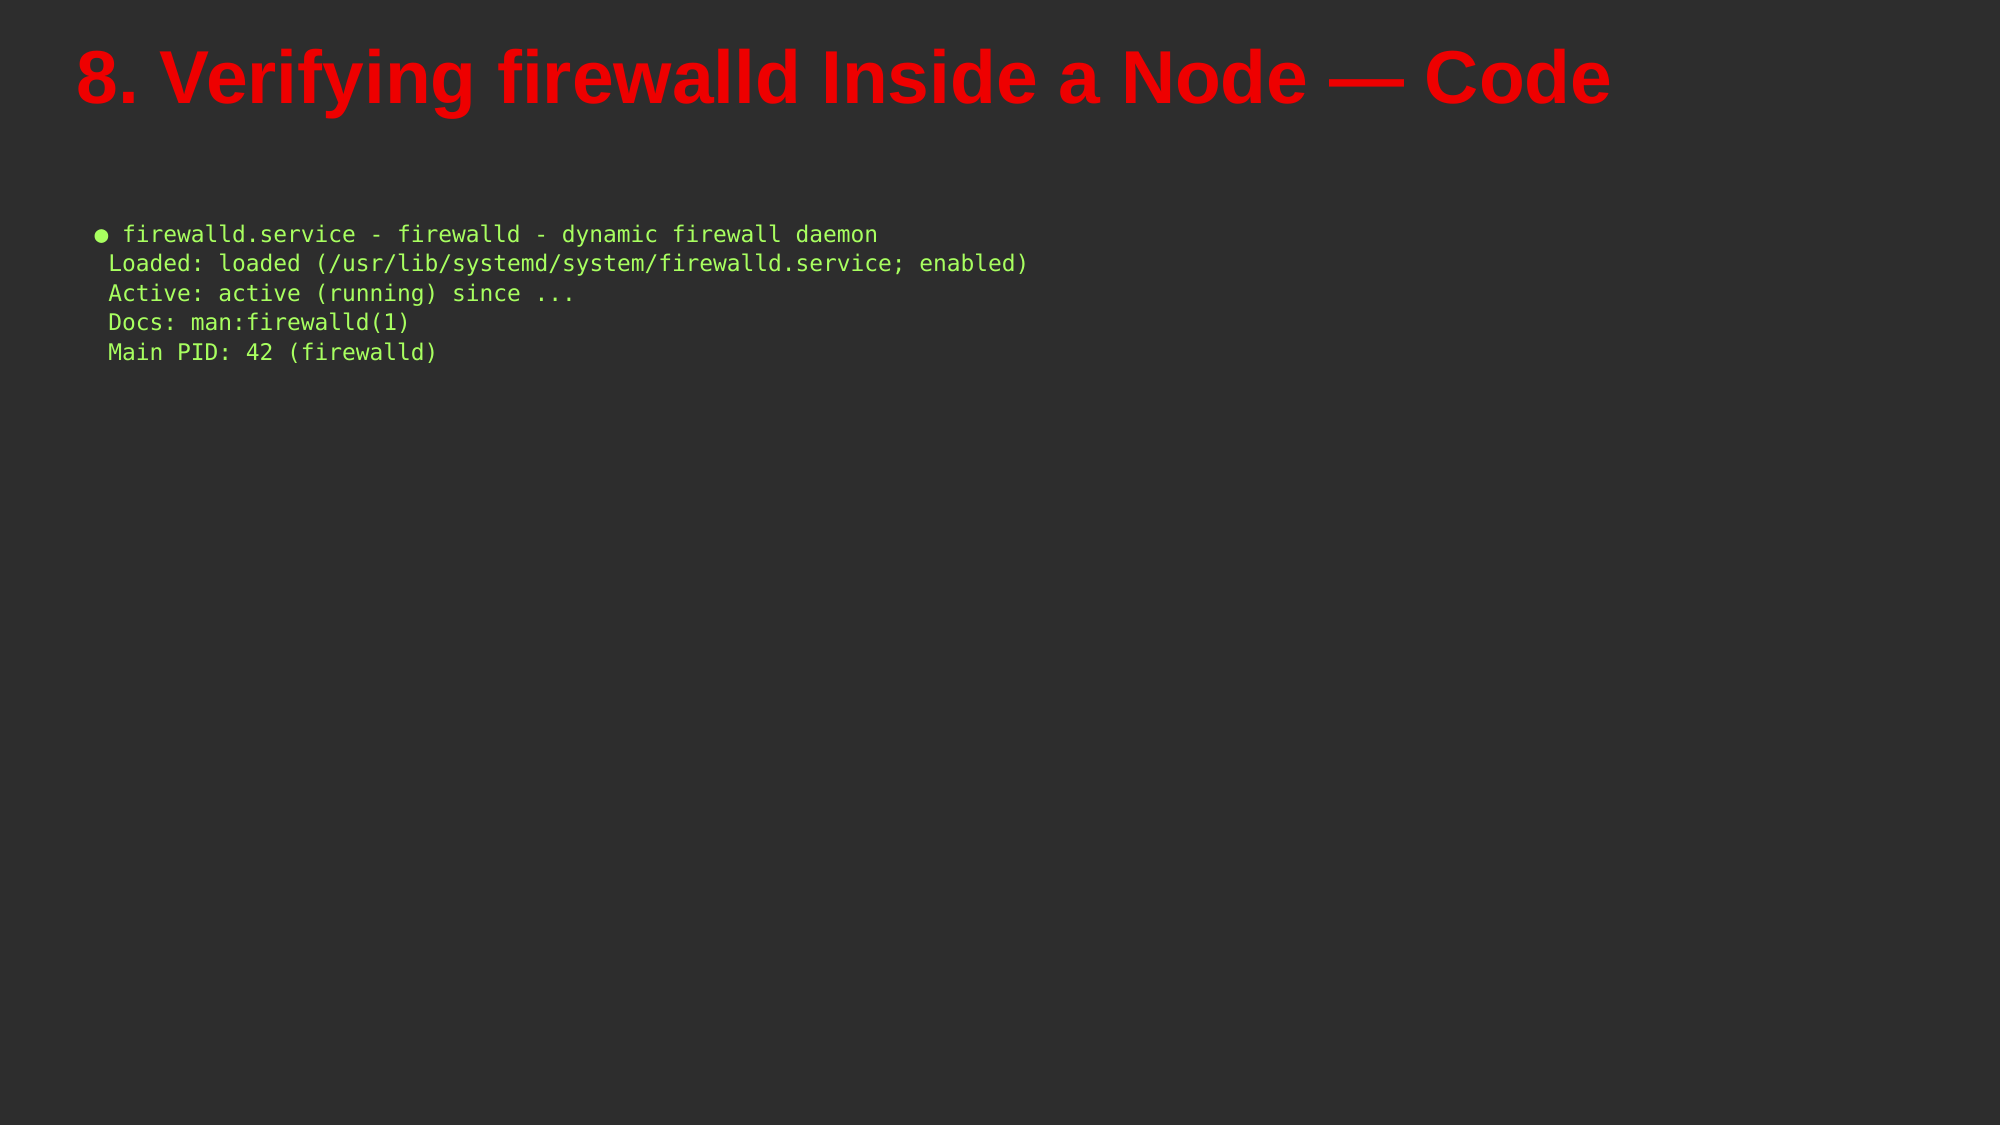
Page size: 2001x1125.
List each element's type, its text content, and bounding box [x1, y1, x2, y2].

text_box ● firewalld.service - firewalld - dynamic firewall daemon Loaded: loaded (/usr/lib/systemd/system/firewalld.service; enabled) Active: active (running) since ... Docs: man:firewalld(1) Main PID: 42 (firewalld) [59, 194, 1942, 1093]
text_box 8. Verifying firewalld Inside a Node — Code [59, 23, 1942, 178]
